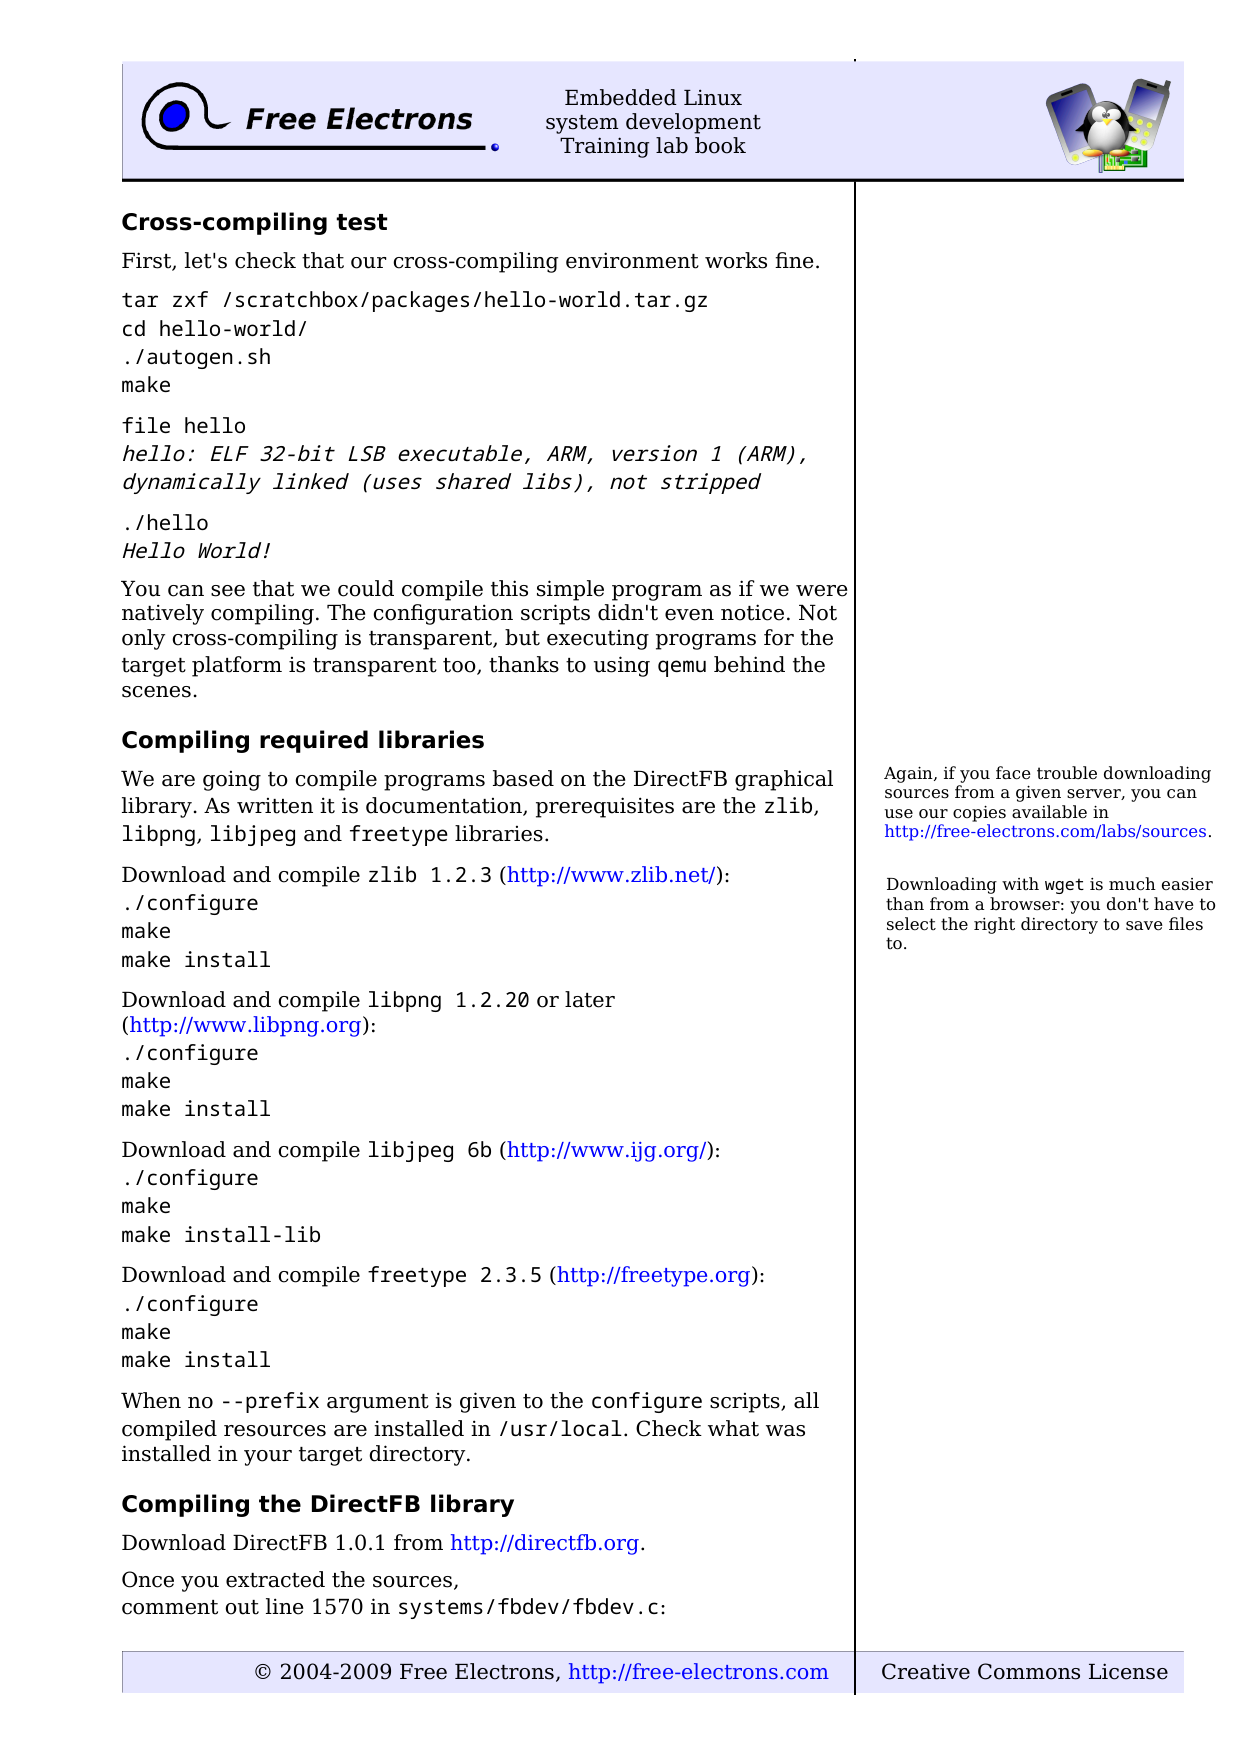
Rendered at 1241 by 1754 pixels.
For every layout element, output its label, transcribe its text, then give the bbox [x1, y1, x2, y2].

text ./hello Hello World! [121, 508, 851, 565]
picture [136, 74, 502, 157]
subtitle Compiling required libraries [121, 727, 851, 754]
text We are going to compile programs based on the DirectFB graphical library. As written it is documentation, prerequisites are the zlib, libpng, libjpeg and freetype libraries. [121, 767, 851, 847]
text First, let's check that our cross-compiling environment works fine. [121, 249, 851, 273]
text Download and compile freetype 2.3.5 (http://freetype.org): ./configure make make install [121, 1261, 851, 1373]
subtitle Compiling the DirectFB library [121, 1492, 851, 1518]
text Again, if you face trouble downloading sources from a given server, you can use our copies available in http://free-electrons.com/labs/sources. [884, 764, 1220, 842]
text Download DirectFB 1.0.1 from http://directfb.org. [121, 1531, 851, 1555]
text Once you extracted the sources, comment out line 1570 in systems/fbdev/fbdev.c: [121, 1568, 851, 1620]
subtitle Cross-compiling test [121, 209, 851, 236]
text file hello hello: ELF 32-bit LSB executable, ARM, version 1 (ARM), dynamically linked (uses shared libs), not stripped [121, 411, 851, 496]
text tar zxf /scratchbox/packages/hello-world.tar.gz cd hello-world/ ./autogen.sh make [121, 286, 851, 398]
picture [1039, 67, 1177, 181]
text Download and compile zlib 1.2.3 (http://www.zlib.net/): ./configure make make install [121, 860, 851, 973]
text You can see that we could compile this simple program as if we were natively compiling. The configuration scripts didn't even notice. Not only cross-compiling is transparent, but executing programs for the target platform is transparent too, thanks to using qemu behind the scenes. [121, 577, 851, 702]
text Download and compile libjpeg 6b (http://www.ijg.org/): ./configure make make install-lib [121, 1135, 851, 1248]
text Downloading with wget is much easier than from a browser: you don't have to select the right directory to save files to. [886, 872, 1222, 953]
text When no --prefix argument is given to the configure scripts, all compiled resources are installed in /usr/local. Check what was installed in your target directory. [121, 1386, 851, 1467]
text Download and compile libpng 1.2.20 or later (http://www.libpng.org): ./configure make make install [121, 985, 851, 1123]
